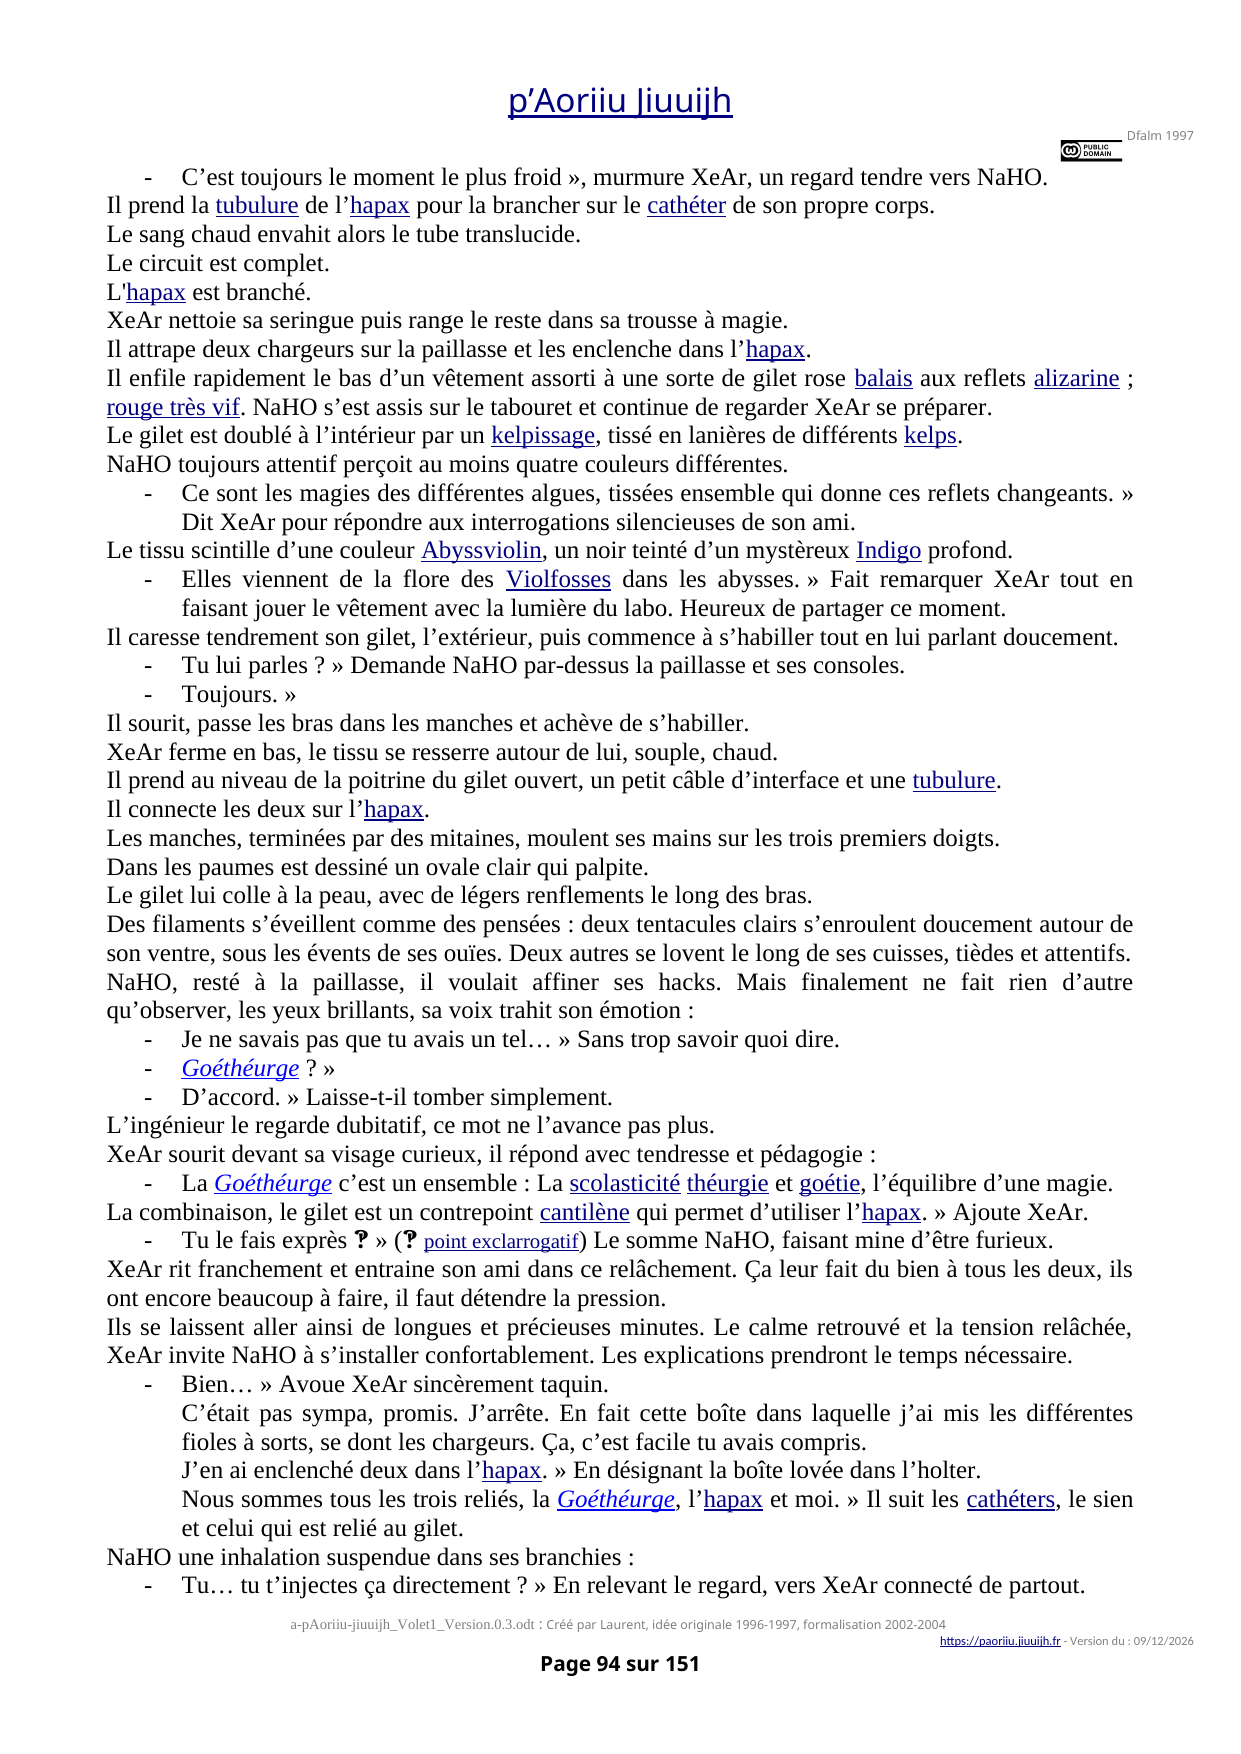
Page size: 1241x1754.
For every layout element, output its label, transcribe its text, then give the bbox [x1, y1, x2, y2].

text Le sang chaud envahit alors le tube translucide. [106, 219, 1134, 248]
text NaHO, resté à la paillasse, il voulait affiner ses hacks. Mais finalement ne fait rien d’autre qu’observer, les yeux brillants, sa voix trahit son émotion : [106, 967, 1134, 1024]
list La Goéthéurge c’est un ensemble : La scolasticité théurgie et goétie, l’équilibre d’une magie. [144, 1168, 1134, 1197]
text L’ingénieur le regarde dubitatif, ce mot ne l’avance pas plus. [106, 1111, 1134, 1139]
text L'hapax est branché. [106, 277, 1134, 306]
text Des filaments s’éveillent comme des pensées : deux tentacules clairs s’enroulent doucement autour de son ventre, sous les évents de ses ouïes. Deux autres se lovent le long de ses cuisses, tièdes et attentifs. [106, 909, 1134, 967]
text XeAr nettoie sa seringue puis range le reste dans sa trousse à magie. [106, 306, 1134, 334]
text Le circuit est complet. [106, 248, 1134, 277]
text Le gilet lui colle à la peau, avec de légers renflements le long des bras. [106, 881, 1134, 909]
text Le tissu scintille d’une couleur Abyssviolin, un noir teinté d’un mystèreux Indigo profond. [106, 536, 1134, 564]
list Bien… » Avoue XeAr sincèrement taquin. [144, 1369, 1134, 1398]
list D’accord. » Laisse-t-il tomber simplement. [144, 1082, 1134, 1111]
list Goéthéurge ? » [144, 1053, 1134, 1082]
text Il prend la tubulure de l’hapax pour la brancher sur le cathéter de son propre corps. [106, 191, 1134, 219]
text Le gilet est doublé à l’intérieur par un kelpissage, tissé en lanières de différents kelps. [106, 421, 1134, 449]
text Ils se laissent aller ainsi de longues et précieuses minutes. Le calme retrouvé et la tension relâchée, XeAr invite NaHO à s’installer confortablement. Les explications prendront le temps nécessaire. [106, 1312, 1134, 1369]
list Toujours. » [144, 679, 1134, 708]
text XeAr rit franchement et entraine son ami dans ce relâchement. Ça leur fait du bien à tous les deux, ils ont encore beaucoup à faire, il faut détendre la pression. [106, 1254, 1134, 1312]
text Il caresse tendrement son gilet, l’extérieur, puis commence à s’habiller tout en lui parlant doucement. [106, 622, 1134, 651]
text Il enfile rapidement le bas d’un vêtement assorti à une sorte de gilet rose balais aux reflets alizarine ; rouge très vif. NaHO s’est assis sur le tabouret et continue de regarder XeAr se préparer. [106, 363, 1134, 421]
text NaHO une inhalation suspendue dans ses branchies : [106, 1542, 1134, 1571]
text Nous sommes tous les trois reliés, la Goéthéurge, l’hapax et moi. » Il suit les cathéters, le sien et celui qui est relié au gilet. [181, 1484, 1134, 1542]
text La combinaison, le gilet est un contrepoint cantilène qui permet d’utiliser l’hapax. » Ajoute XeAr. [106, 1197, 1134, 1226]
text XeAr sourit devant sa visage curieux, il répond avec tendresse et pédagogie : [106, 1139, 1134, 1168]
text C’était pas sympa, promis. J’arrête. En fait cette boîte dans laquelle j’ai mis les différentes fioles à sorts, se dont les chargeurs. Ça, c’est facile tu avais compris. [181, 1398, 1134, 1456]
text J’en ai enclenché deux dans l’hapax. » En désignant la boîte lovée dans l’holter. [181, 1456, 1134, 1484]
list Elles viennent de la flore des Violfosses dans les abysses. » Fait remarquer XeAr tout en faisant jouer le vêtement avec la lumière du labo. Heureux de partager ce moment. [144, 564, 1134, 622]
list Ce sont les magies des différentes algues, tissées ensemble qui donne ces reflets changeants. » Dit XeAr pour répondre aux interrogations silencieuses de son ami. [144, 478, 1134, 536]
text NaHO toujours attentif perçoit au moins quatre couleurs différentes. [106, 449, 1134, 478]
list Tu… tu t’injectes ça directement ? » En relevant le regard, vers XeAr connecté de partout. [144, 1571, 1134, 1599]
text Les manches, terminées par des mitaines, moulent ses mains sur les trois premiers doigts. [106, 823, 1134, 852]
list Tu lui parles ? » Demande NaHO par-dessus la paillasse et ses consoles. [144, 651, 1134, 679]
text Il prend au niveau de la poitrine du gilet ouvert, un petit câble d’interface et une tubulure. [106, 766, 1134, 794]
text Dans les paumes est dessiné un ovale clair qui palpite. [106, 852, 1134, 881]
list Je ne savais pas que tu avais un tel… » Sans trop savoir quoi dire. [144, 1024, 1134, 1053]
text Il sourit, passe les bras dans les manches et achève de s’habiller. [106, 708, 1134, 737]
text Il connecte les deux sur l’hapax. [106, 794, 1134, 823]
text Il attrape deux chargeurs sur la paillasse et les enclenche dans l’hapax. [106, 334, 1134, 363]
list C’est toujours le moment le plus froid », murmure XeAr, un regard tendre vers NaHO. [144, 162, 1134, 191]
text XeAr ferme en bas, le tissu se resserre autour de lui, souple, chaud. [106, 737, 1134, 766]
list Tu le fais exprès ‽ » (‽ point exclarrogatif) Le somme NaHO, faisant mine d’être furieux. [144, 1226, 1134, 1254]
